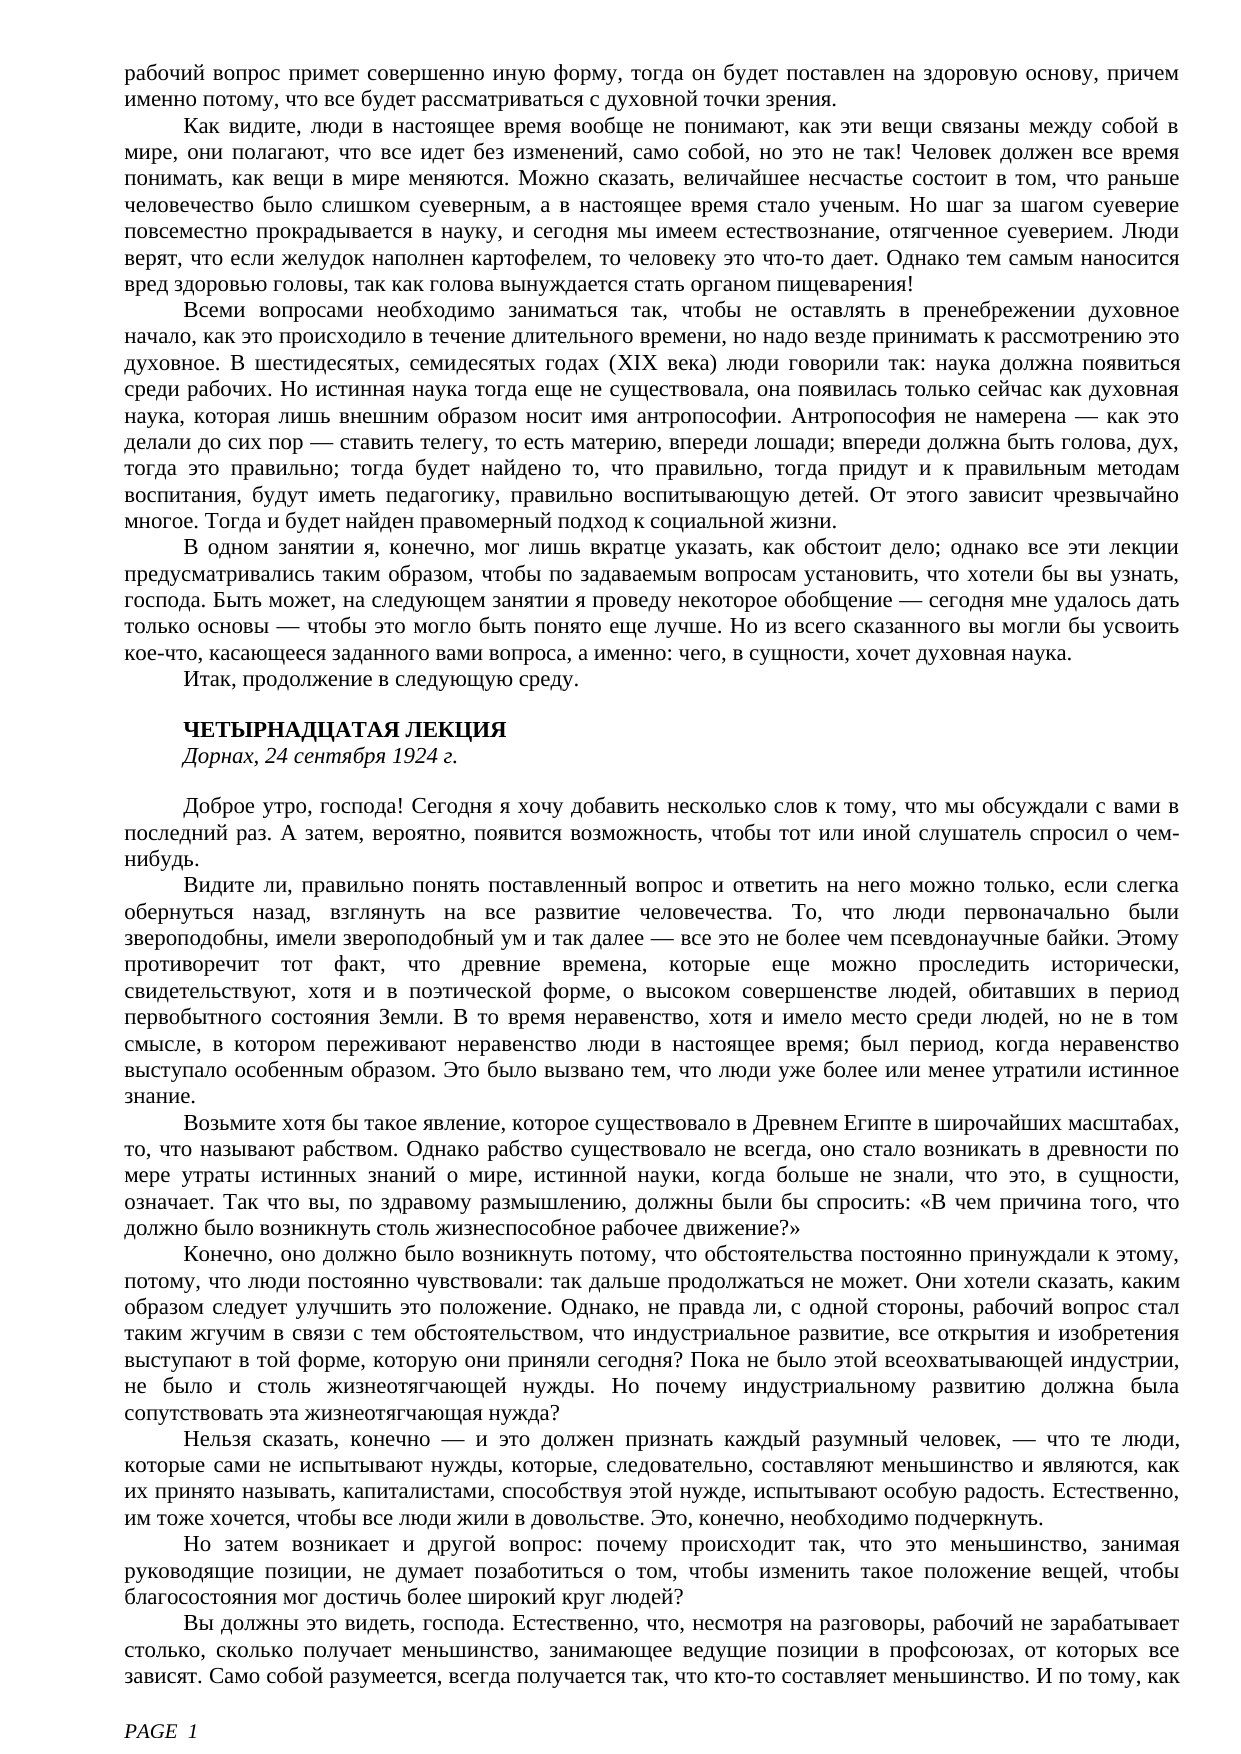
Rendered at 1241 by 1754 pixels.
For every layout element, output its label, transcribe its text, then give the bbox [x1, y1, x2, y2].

text Видите ли, правильно понять поставленный вопрос и ответить на него можно только, если слегка обернуться назад, взглянуть на все развитие человечества. То, что люди первоначально были звероподобны, имели звероподобный ум и так далее — все это не более чем псевдонаучные байки. Этому противоречит тот факт, что древние времена, которые еще можно проследить исторически, свидетельствуют, хотя и в поэтической форме, о высоком совершенстве людей, обитавших в период первобытного состояния Земли. В то время неравенство, хотя и имело место среди людей, но не в том смысле, в котором переживают неравенство люди в настоящее время; был период, когда неравенство выступало особенным образом. Это было вызвано тем, что люди уже более или менее утратили истинное знание. [124, 871, 1181, 1109]
text Всеми вопросами необходимо заниматься так, чтобы не оставлять в пренебрежении духовное начало, как это происходило в течение длительного времени, но надо везде принимать к рассмотрению это духовное. В шестидесятых, семидесятых годах (XIX века) люди говорили так: наука должна появиться среди рабочих. Но истинная наука тогда еще не существовала, она появилась только сейчас как духовная наука, которая лишь внешним образом носит имя антропософии. Антропософия не намерена — как это делали до сих пор — ставить телегу, то есть материю, впереди лошади; впереди должна быть голова, дух, тогда это правильно; тогда будет найдено то, что правильно, тогда придут и к правильным методам воспитания, будут иметь педагогику, правильно воспитывающую детей. От этого зависит чрезвычайно многое. Тогда и будет найден правомерный подход к социальной жизни. [124, 296, 1181, 533]
text Нельзя сказать, конечно — и это должен признать каждый разумный человек, — что те люди, которые сами не испытывают нужды, которые, следовательно, составляют меньшинство и являются, как их принято называть, капиталистами, способствуя этой нужде, испытывают особую радость. Естественно, им тоже хочется, чтобы все люди жили в довольстве. Это, конечно, необходимо подчеркнуть. [124, 1425, 1181, 1530]
text Доброе утро, господа! Сегодня я хочу добавить несколько слов к тому, что мы обсуждали с вами в последний раз. А затем, вероятно, появится возможность, чтобы тот или иной слушатель спросил о чем-нибудь. [124, 792, 1181, 871]
text Вы должны это видеть, господа. Естественно, что, несмотря на разговоры, рабочий не зарабатывает столько, сколько получает меньшинство, занимающее ведущие позиции в профсоюзах, от которых все зависят. Само собой разумеется, всегда получается так, что кто-то составляет меньшинство. И по тому, как [124, 1609, 1181, 1688]
text Конечно, оно должно было возникнуть потому, что обстоятельства постоянно принуждали к этому, потому, что люди постоянно чувствовали: так дальше продолжаться не может. Они хотели сказать, каким образом следует улучшить это положение. Однако, не правда ли, с одной стороны, рабочий вопрос стал таким жгучим в связи с тем обстоятельством, что индустриальное развитие, все открытия и изобретения выступают в той форме, которую они приняли сегодня? Пока не было этой всеохватывающей индустрии, не было и столь жизнеотягчающей нужды. Но почему индустриальному развитию должна была сопутствовать эта жизнеотягчающая нужда? [124, 1240, 1181, 1425]
text Дорнах, 24 сентября 1924 г. [124, 742, 1181, 768]
text Но затем возникает и другой вопрос: почему происходит так, что это меньшинство, занимая руководящие позиции, не думает позаботиться о том, чтобы изменить такое положение вещей, чтобы благосостояния мог достичь более широкий круг людей? [124, 1530, 1181, 1609]
text Как видите, люди в настоящее время вообще не понимают, как эти вещи связаны между собой в мире, они полагают, что все идет без изменений, само собой, но это не так! Человек должен все время понимать, как вещи в мире меняются. Можно сказать, величайшее несчастье состоит в том, что раньше человечество было слишком суеверным, а в настоящее время стало ученым. Но шаг за шагом суеверие повсеместно прокрадывается в науку, и сегодня мы имеем естествознание, отягченное суеверием. Люди верят, что если желудок наполнен картофелем, то человеку это что-то дает. Однако тем самым наносится вред здоровью головы, так как голова вынуждается стать органом пищеварения! [124, 112, 1181, 296]
text рабочий вопрос примет совершенно иную форму, тогда он будет поставлен на здоровую основу, причем именно потому, что все будет рассматриваться с духовной точки зрения. [124, 59, 1181, 112]
text В одном занятии я, конечно, мог лишь вкратце указать, как обстоит дело; однако все эти лекции предусматривались таким образом, чтобы по задаваемым вопросам установить, что хотели бы вы узнать, господа. Быть может, на следующем занятии я проведу некоторое обобщение — сегодня мне удалось дать только основы — чтобы это могло быть понято еще лучше. Но из всего сказанного вы могли бы усвоить кое-что, касающееся заданного вами вопроса, а именно: чего, в сущности, хочет духовная наука. [124, 533, 1181, 665]
text Итак, продолжение в следующую среду. [124, 665, 1181, 692]
text ЧЕТЫРНАДЦАТАЯ ЛЕКЦИЯ [124, 716, 1181, 742]
text Возьмите хотя бы такое явление, которое существовало в Древнем Египте в широчайших масштабах, то, что называют рабством. Однако рабство существовало не всегда, оно стало возникать в древности по мере утраты истинных знаний о мире, истинной науки, когда больше не знали, что это, в сущности, означает. Так что вы, по здравому размышлению, должны были бы спросить: «В чем причина того, что должно было возникнуть столь жизнеспособное рабочее движение?» [124, 1109, 1181, 1240]
